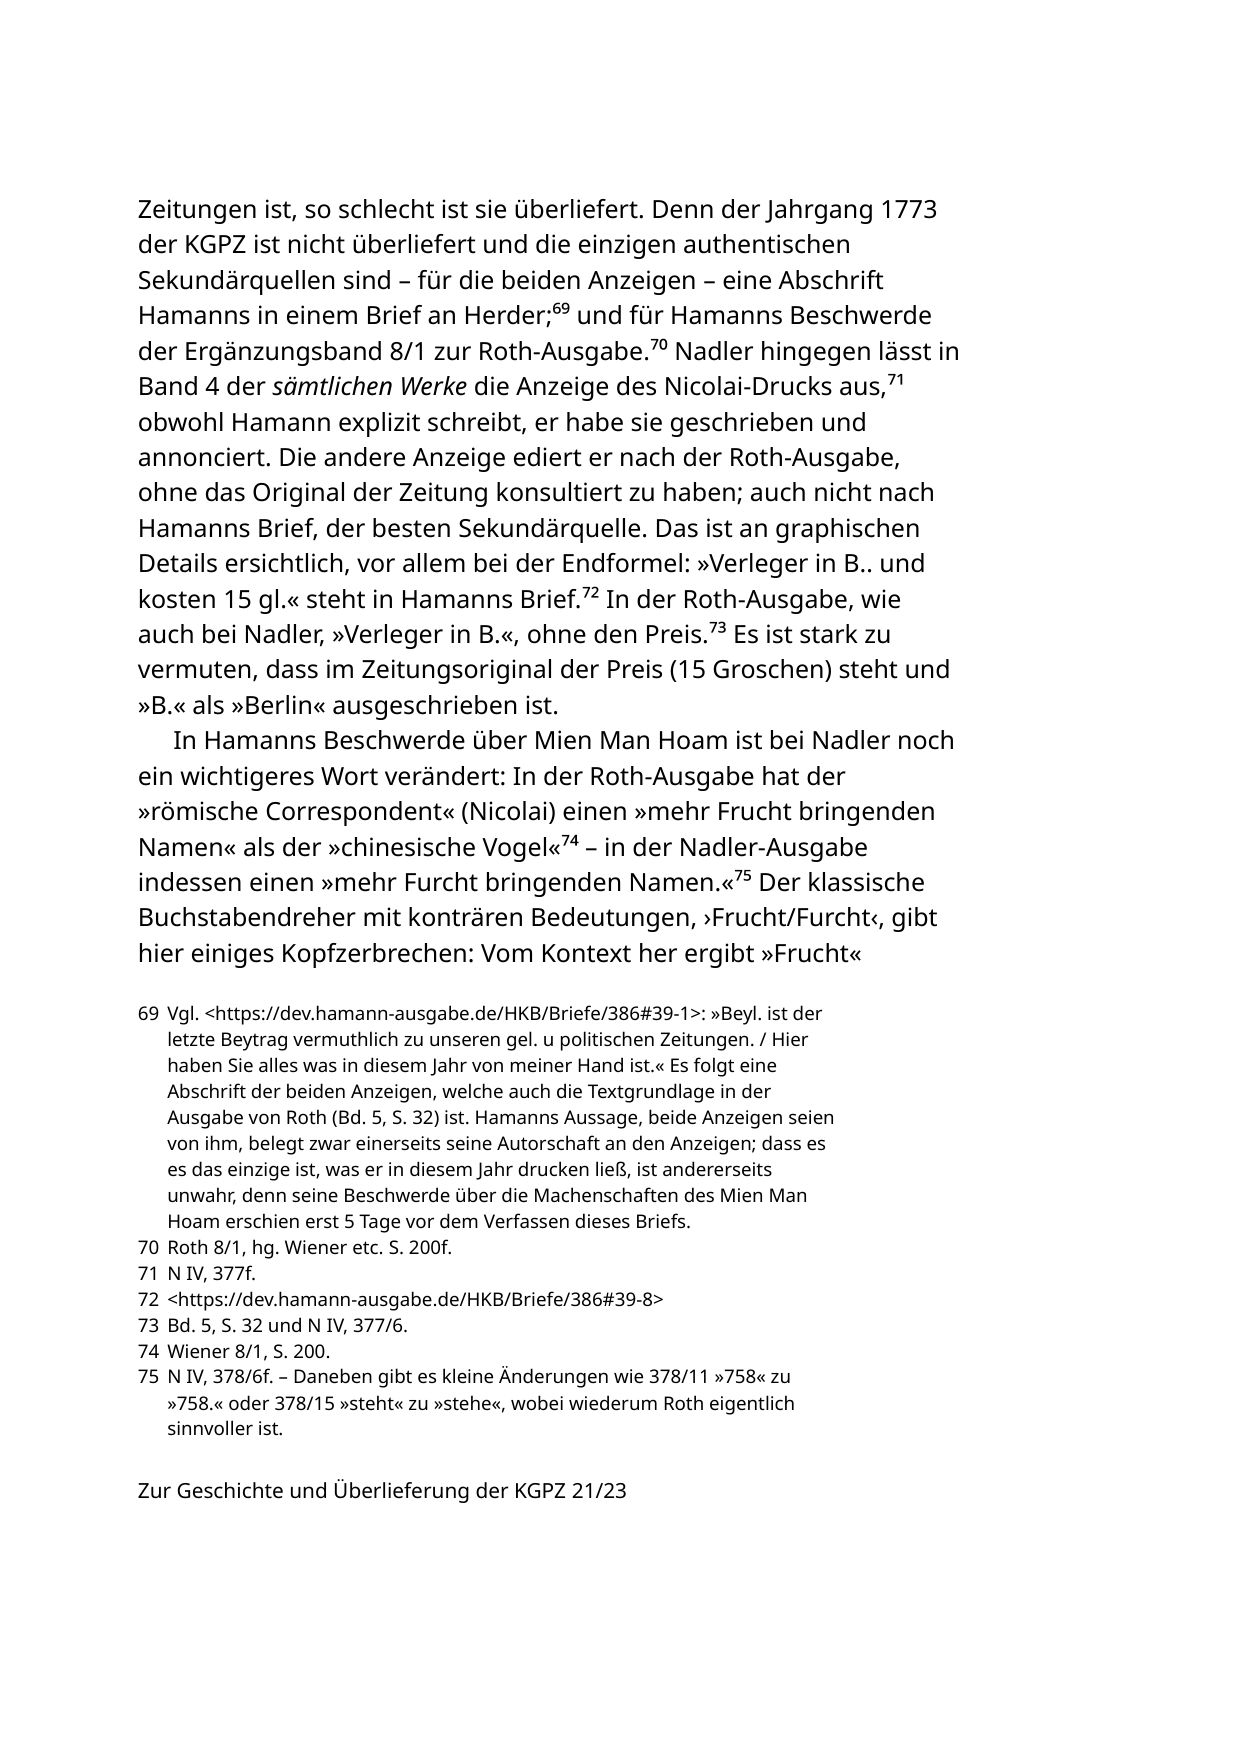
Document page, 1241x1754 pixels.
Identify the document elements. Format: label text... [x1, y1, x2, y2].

text N IV, 377f. [138, 1259, 846, 1285]
text In Hamanns Beschwerde über Mien Man Hoam ist bei Nadler noch ein wichtigeres Wort verändert: In der Roth-Ausgabe hat der »römische Correspondent« (Nicolai) einen »mehr Frucht bringenden Namen« als der »chinesische Vogel« – in der Nadler-Ausgabe indessen einen »mehr Furcht bringenden Namen.« Der klassische Buchstabendreher mit konträren Bedeutungen, ›Frucht/Furcht‹, gibt hier einiges Kopfzerbrechen: Vom Kontext her ergibt »Frucht« [138, 721, 964, 969]
text N IV, 378/6f. – Daneben gibt es kleine Änderungen wie 378/11 »758« zu »758.« oder 378/15 »steht« zu »stehe«, wobei wiederum Roth eigentlich sinnvoller ist. [138, 1363, 846, 1441]
text Wiener 8/1, S. 200. [138, 1337, 846, 1363]
text Zeitungen ist, so schlecht ist sie überliefert. Denn der Jahrgang 1773 der KGPZ ist nicht überliefert und die einzigen authentischen Sekundärquellen sind – für die beiden Anzeigen – eine Abschrift Hamanns in einem Brief an Herder; und für Hamanns Beschwerde der Ergänzungsband 8/1 zur Roth-Ausgabe. Nadler hingegen lässt in Band 4 der sämtlichen Werke die Anzeige des Nicolai-Drucks aus, obwohl Hamann explizit schreibt, er habe sie geschrieben und annonciert. Die andere Anzeige ediert er nach der Roth-Ausgabe, ohne das Original der Zeitung konsultiert zu haben; auch nicht nach Hamanns Brief, der besten Sekundärquelle. Das ist an graphischen Details ersichtlich, vor allem bei der Endformel: »Verleger in B‥ und kosten 15 gl.« steht in Hamanns Brief. In der Roth-Ausgabe, wie auch bei Nadler, »Verleger in B.«, ohne den Preis. Es ist stark zu vermuten, dass im Zeitungsoriginal der Preis (15 Groschen) steht und »B.« als »Berlin« ausgeschrieben ist. [138, 190, 964, 721]
text Vgl. <https://dev.hamann-ausgabe.de/HKB/Briefe/386#39-1>: »Beyl. ist der letzte Beytrag vermuthlich zu unseren gel. u politischen Zeitungen. / Hier haben Sie alles was in diesem Jahr von meiner Hand ist.« Es folgt eine Abschrift der beiden Anzeigen, welche auch die Textgrundlage in der Ausgabe von Roth (Bd. 5, S. 32) ist. Hamanns Aussage, beide Anzeigen seien von ihm, belegt zwar einerseits seine Autorschaft an den Anzeigen; dass es es das einzige ist, was er in diesem Jahr drucken ließ, ist andererseits unwahr, denn seine Beschwerde über die Machenschaften des Mien Man Hoam erschien erst 5 Tage vor dem Verfassen dieses Briefs. [138, 1000, 846, 1233]
text Roth 8/1, hg. Wiener etc. S. 200f. [138, 1233, 846, 1259]
text Bd. 5, S. 32 und N IV, 377/6. [138, 1311, 846, 1337]
text <https://dev.hamann-ausgabe.de/HKB/Briefe/386#39-8> [138, 1285, 846, 1311]
